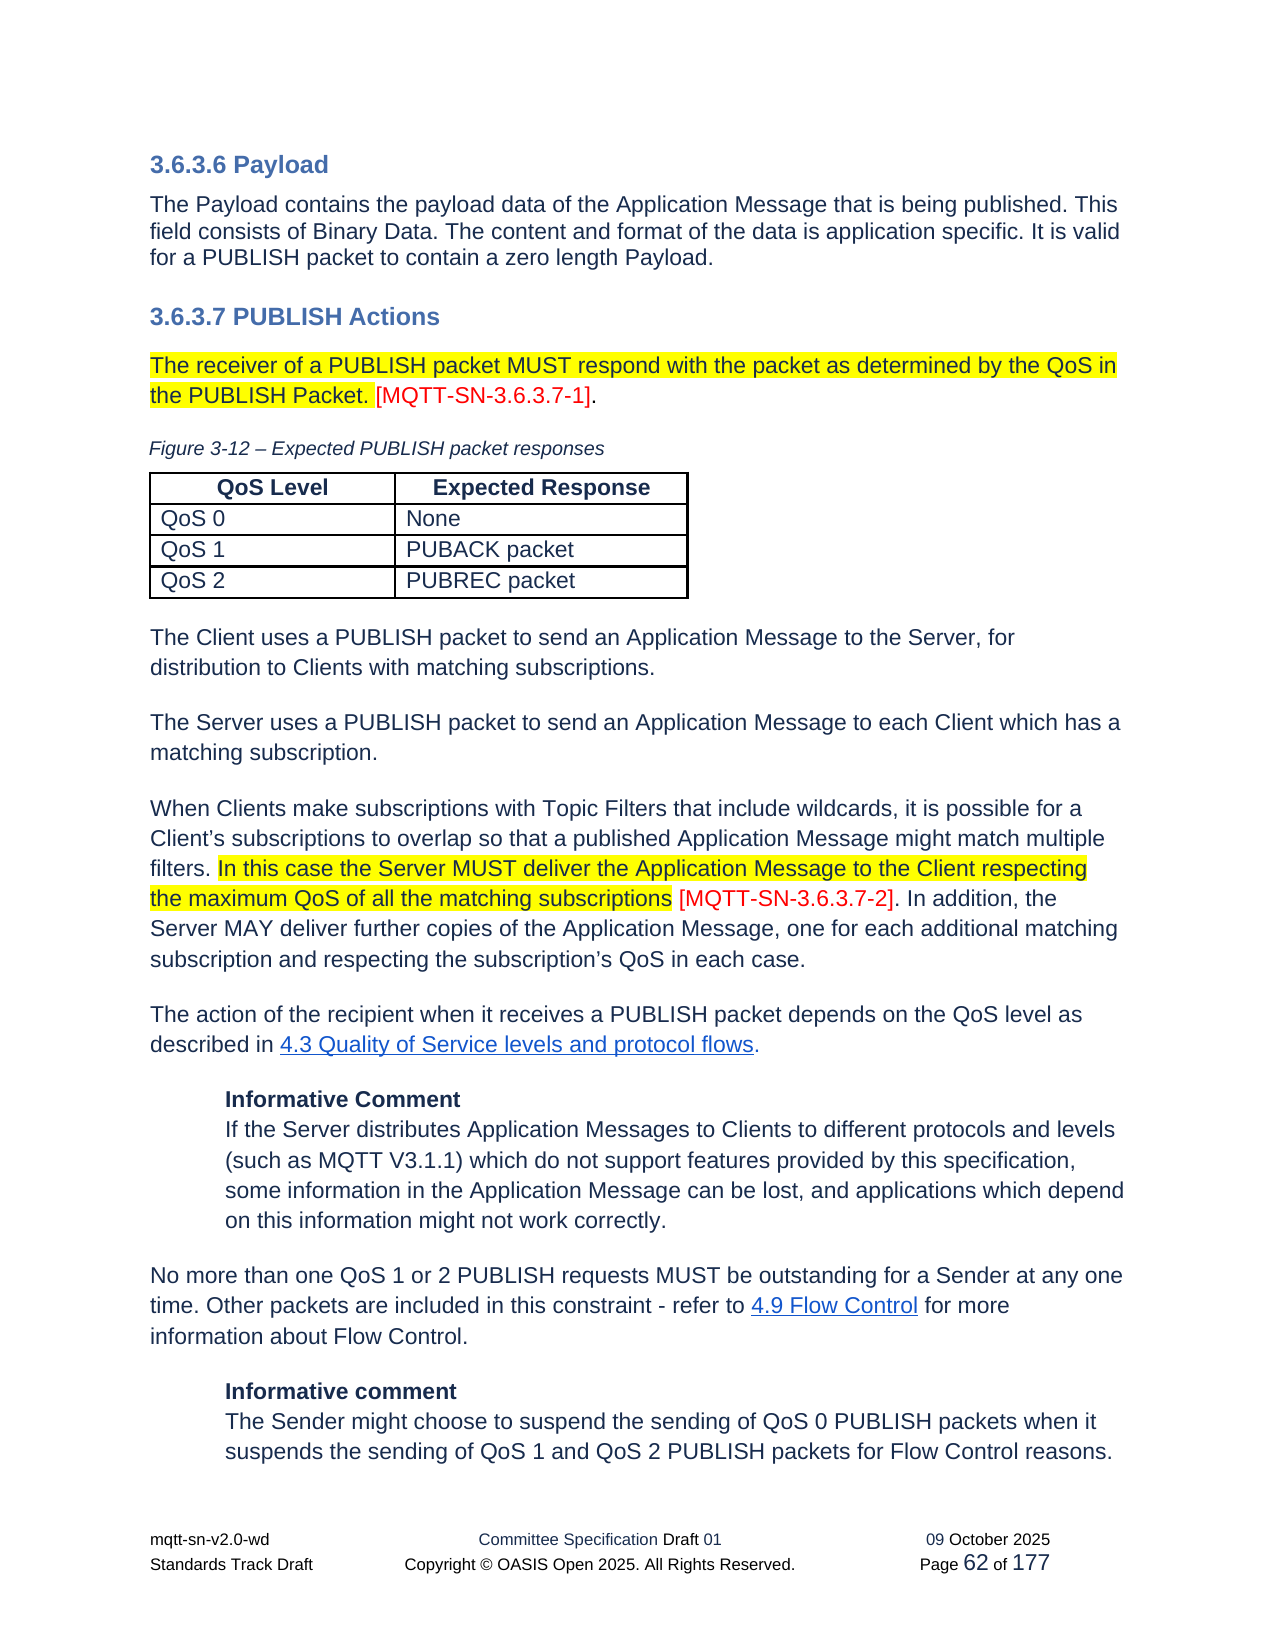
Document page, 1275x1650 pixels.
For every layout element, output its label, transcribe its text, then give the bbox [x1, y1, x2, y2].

text The action of the recipient when it receives a PUBLISH packet depends on the QoS level as described in 4.3 Quality of Service levels and protocol flows. [150, 1001, 1125, 1057]
text The Sender might choose to suspend the sending of QoS 0 PUBLISH packets when it suspends the sending of QoS 1 and QoS 2 PUBLISH packets for Flow Control reasons. [225, 1408, 1125, 1464]
text Figure 3-12 – Expected PUBLISH packet responses [148, 437, 1124, 460]
text The Client uses a PUBLISH packet to send an Application Message to the Server, for distribution to Clients with matching subscriptions. [150, 624, 1125, 680]
table_header QoS Level [151, 474, 394, 503]
table_cell QoS 2 [151, 568, 394, 597]
subtitle 3.6.3.7 PUBLISH Actions [149, 302, 1124, 331]
text No more than one QoS 1 or 2 PUBLISH requests MUST be outstanding for a Sender at any one time. Other packets are included in this constraint - refer to 4.9 Flow Control for more information about Flow Control. [150, 1262, 1125, 1349]
text Informative comment [225, 1378, 1125, 1404]
text The receiver of a PUBLISH packet MUST respond with the packet as determined by the QoS in the PUBLISH Packet. [MQTT-SN-3.6.3.7-1]. [150, 352, 1125, 408]
table_cell PUBREC packet [396, 568, 686, 597]
table_cell PUBACK packet [396, 536, 686, 565]
text The Payload contains the payload data of the Application Message that is being published. This field consists of Binary Data. The content and format of the data is application specific. It is valid for a PUBLISH packet to contain a zero length Payload. [149, 191, 1124, 270]
table_cell QoS 0 [151, 505, 394, 534]
text When Clients make subscriptions with Topic Filters that include wildcards, it is possible for a Client’s subscriptions to overlap so that a published Application Message might match multiple filters. In this case the Server MUST deliver the Application Message to the Client respecting the maximum QoS of all the matching subscriptions [MQTT-SN-3.6.3.7-2]. In addition, the Server MAY deliver further copies of the Application Message, one for each additional matching subscription and respecting the subscription’s QoS in each case. [150, 794, 1125, 972]
text The Server uses a PUBLISH packet to send an Application Message to each Client which has a matching subscription. [150, 709, 1125, 766]
text If the Server distributes Application Messages to Clients to different protocols and levels (such as MQTT V3.1.1) which do not support features provided by this specification, some information in the Application Message can be lost, and applications which depend on this information might not work correctly. [225, 1116, 1125, 1233]
subtitle 3.6.3.6 Payload [150, 150, 1124, 179]
text Informative Comment [150, 1086, 1125, 1112]
table_cell None [396, 505, 686, 534]
table_header Expected Response [396, 474, 686, 503]
table_cell QoS 1 [151, 536, 394, 565]
